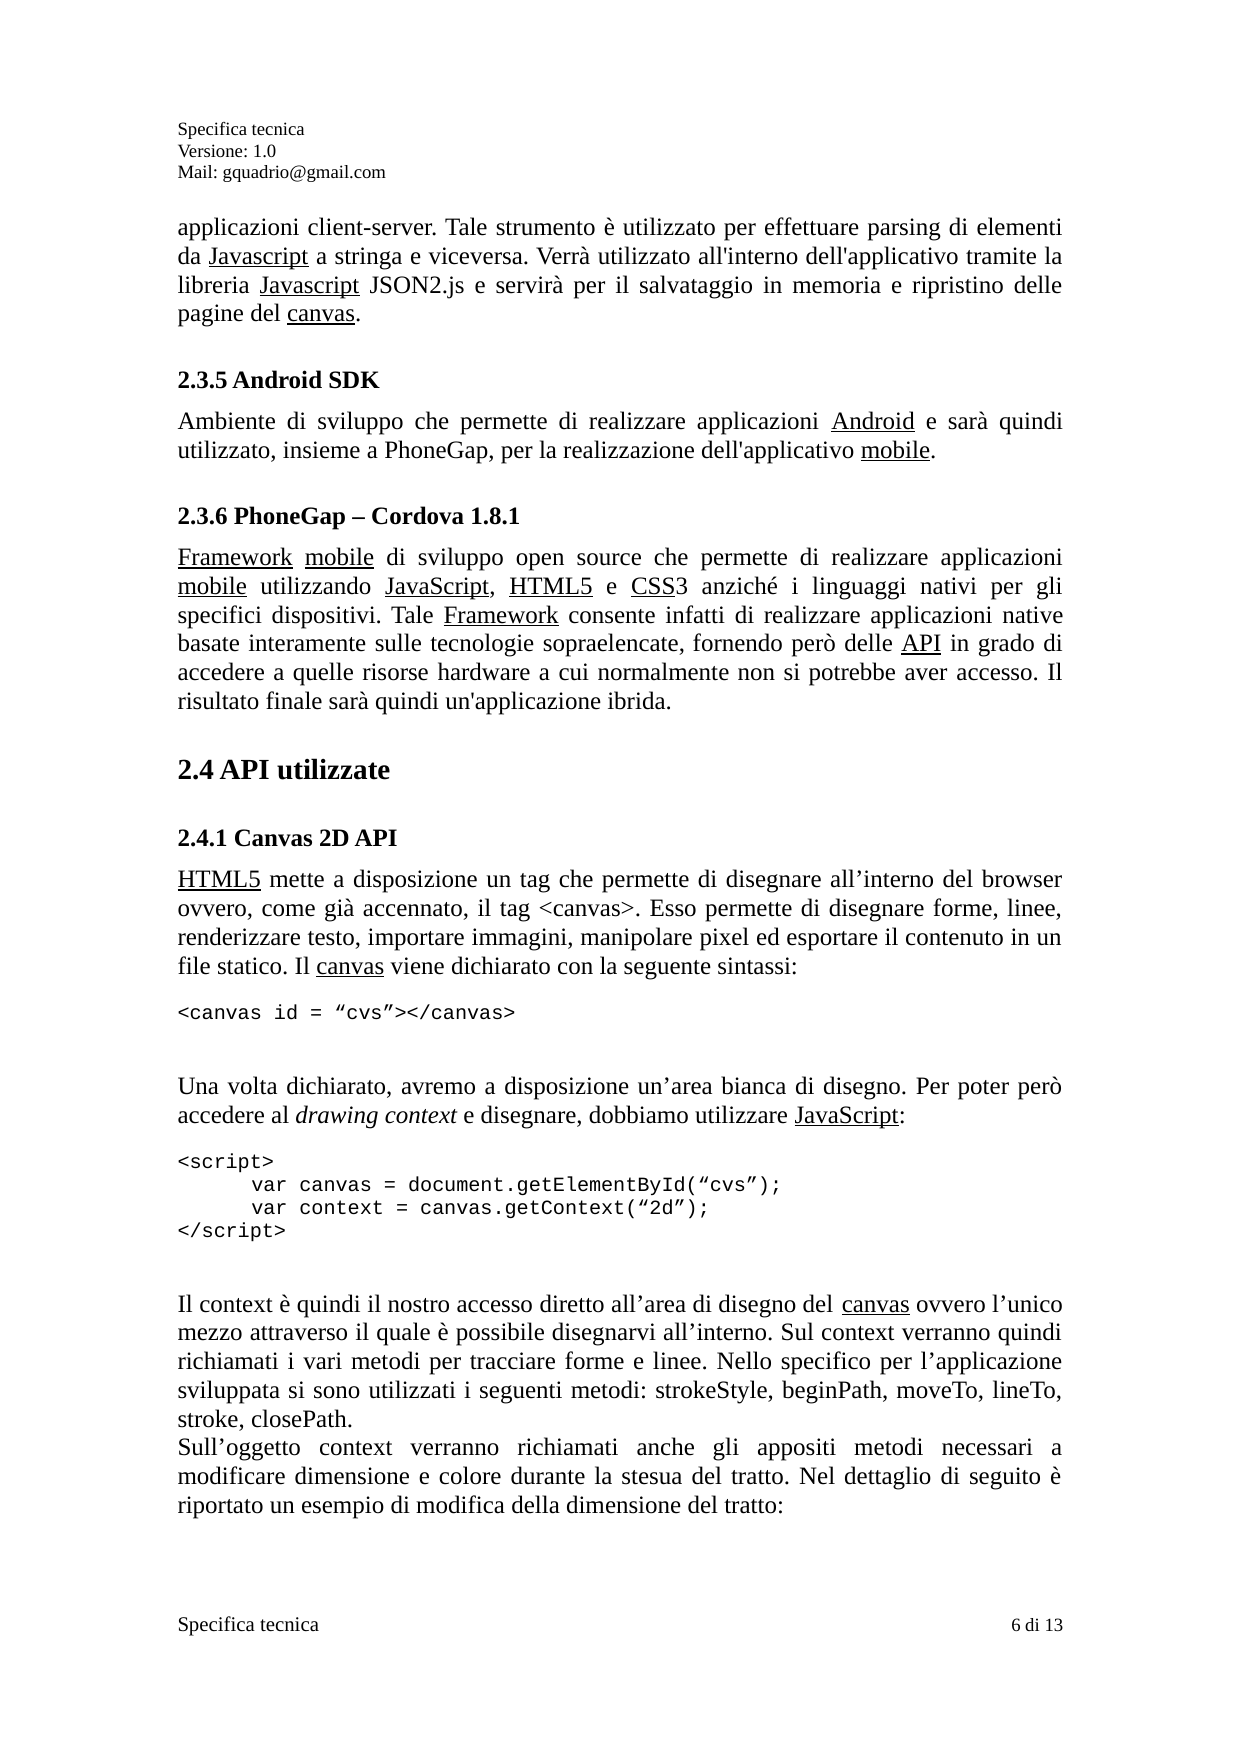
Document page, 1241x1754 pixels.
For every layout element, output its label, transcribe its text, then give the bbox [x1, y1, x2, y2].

text var context = canvas.getContext(“2d”); [177, 1197, 1063, 1220]
text Una volta dichiarato, avremo a disposizione un’area bianca di disegno. Per poter però accedere al drawing context e disegnare, dobbiamo utilizzare JavaScript: [177, 1026, 1063, 1129]
subtitle 2.3.5 Android SDK [177, 365, 1063, 393]
text <canvas id = “cvs”></canvas> [177, 979, 1063, 1026]
text <script> var canvas = document.getElementById(“cvs”); [177, 1129, 1063, 1197]
text Framework mobile di sviluppo open source che permette di realizzare applicazioni mobile utilizzando JavaScript, HTML5 e CSS3 anziché i linguaggi nativi per gli specifici dispositivi. Tale Framework consente infatti di realizzare applicazioni native basate interamente sulle tecnologie sopraelencate, fornendo però delle API in grado di accedere a quelle risorse hardware a cui normalmente non si potrebbe aver accesso. Il risultato finale sarà quindi un'applicazione ibrida. [177, 542, 1063, 715]
text HTML5 mette a disposizione un tag che permette di disegnare all’interno del browser ovvero, come già accennato, il tag <canvas>. Esso permette di disegnare forme, linee, renderizzare testo, importare immagini, manipolare pixel ed esportare il contenuto in un file statico. Il canvas viene dichiarato con la seguente sintassi: [177, 864, 1063, 979]
subtitle 2.3.6 PhoneGap – Cordova 1.8.1 [177, 501, 1063, 530]
text applicazioni client-server. Tale strumento è utilizzato per effettuare parsing di elementi da Javascript a stringa e viceversa. Verrà utilizzato all'interno dell'applicativo tramite la libreria Javascript JSON2.js e servirà per il salvataggio in memoria e ripristino delle pagine del canvas. [177, 212, 1063, 327]
subtitle 2.4 API utilizzate [177, 752, 1063, 786]
text Sull’oggetto context verranno richiamati anche gli appositi metodi necessari a modificare dimensione e colore durante la stesua del tratto. Nel dettaglio di seguito è riportato un esempio di modifica della dimensione del tratto: [177, 1432, 1063, 1519]
text </script> [177, 1220, 1063, 1243]
subtitle 2.4.1 Canvas 2D API [177, 823, 1063, 852]
text Ambiente di sviluppo che permette di realizzare applicazioni Android e sarà quindi utilizzato, insieme a PhoneGap, per la realizzazione dell'applicativo mobile. [177, 406, 1063, 463]
text Il context è quindi il nostro accesso diretto all’area di disegno del canvas ovvero l’unico mezzo attraverso il quale è possibile disegnarvi all’interno. Sul context verranno quindi richiamati i vari metodi per tracciare forme e linee. Nello specifico per l’applicazione sviluppata si sono utilizzati i seguenti metodi: strokeStyle, beginPath, moveTo, lineTo, stroke, closePath. [177, 1243, 1063, 1432]
